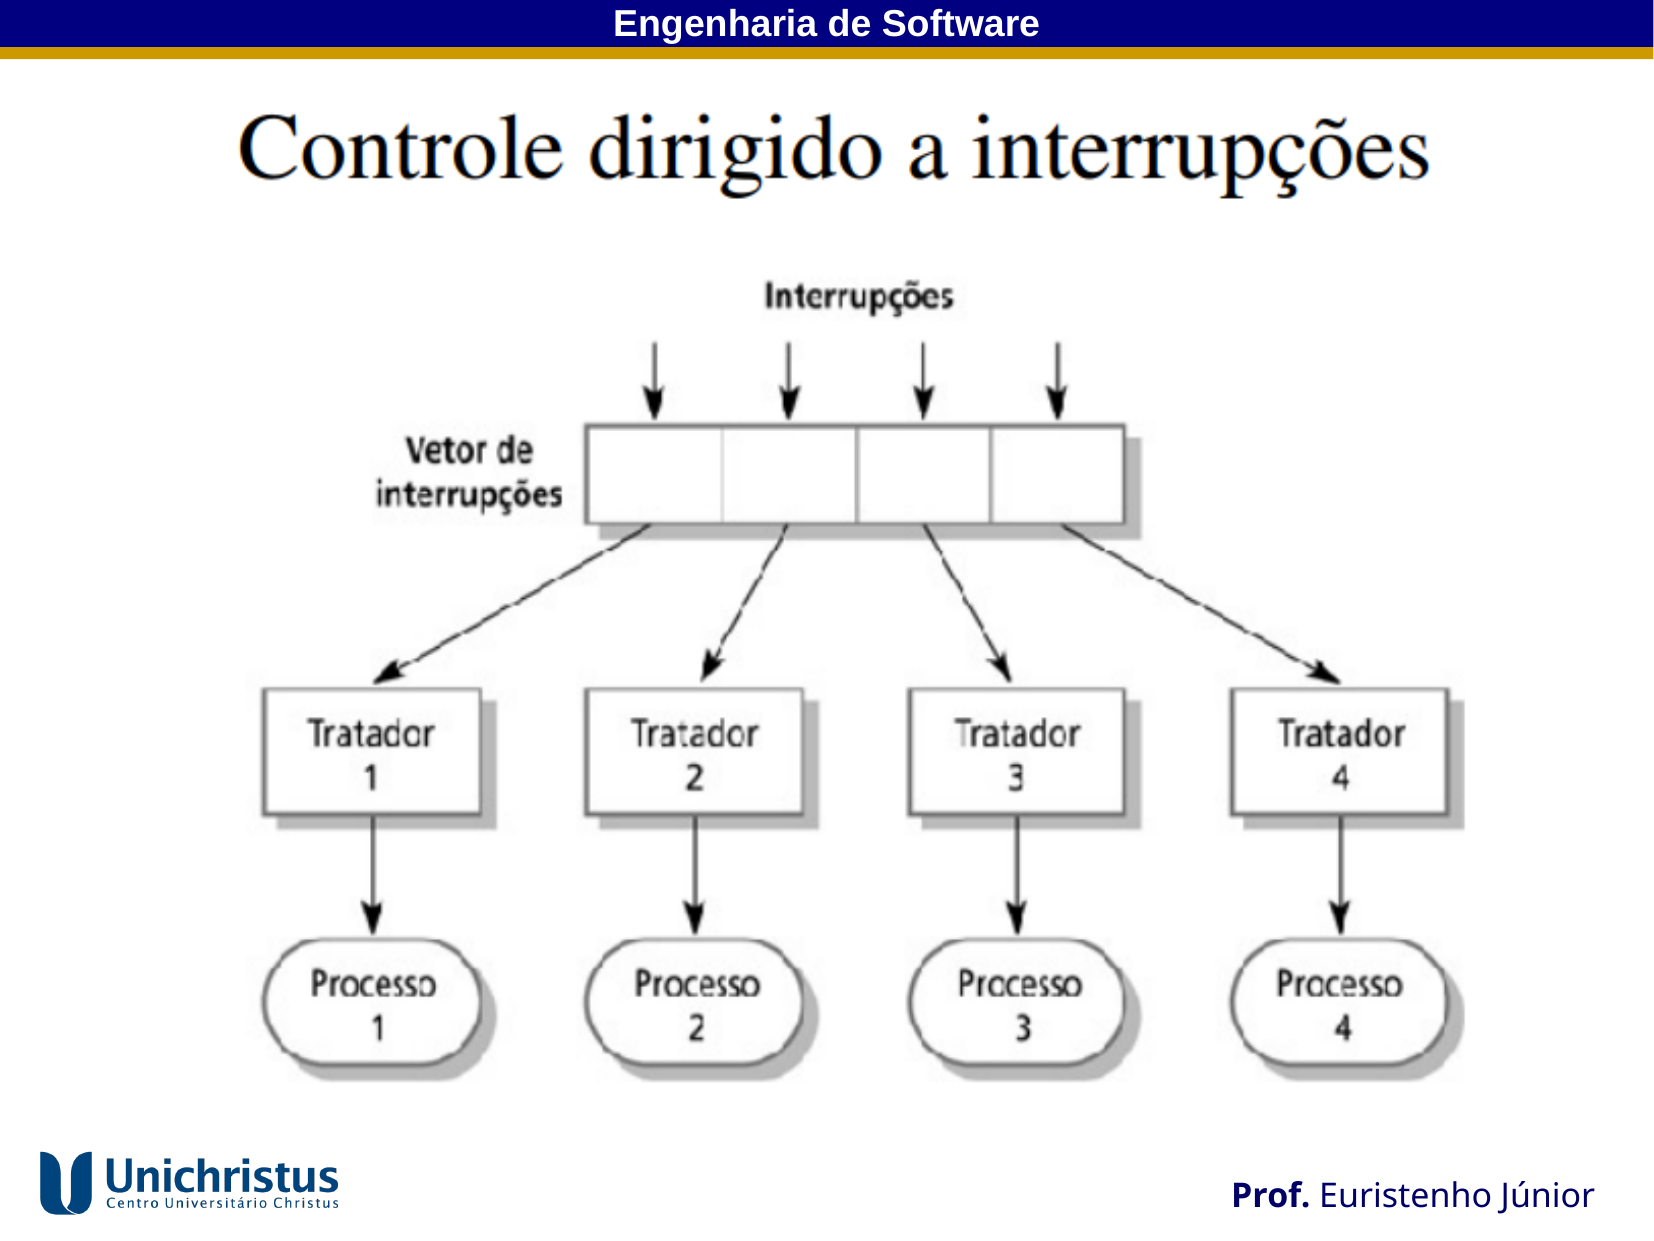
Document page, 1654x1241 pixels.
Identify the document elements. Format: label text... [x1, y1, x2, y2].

text_box Prof. Euristenho Júnior [1216, 1163, 1654, 1224]
text_box [0, 47, 1654, 60]
picture [186, 97, 1512, 1099]
picture [35, 1148, 343, 1217]
text_box Engenharia de Software [0, 0, 1654, 47]
